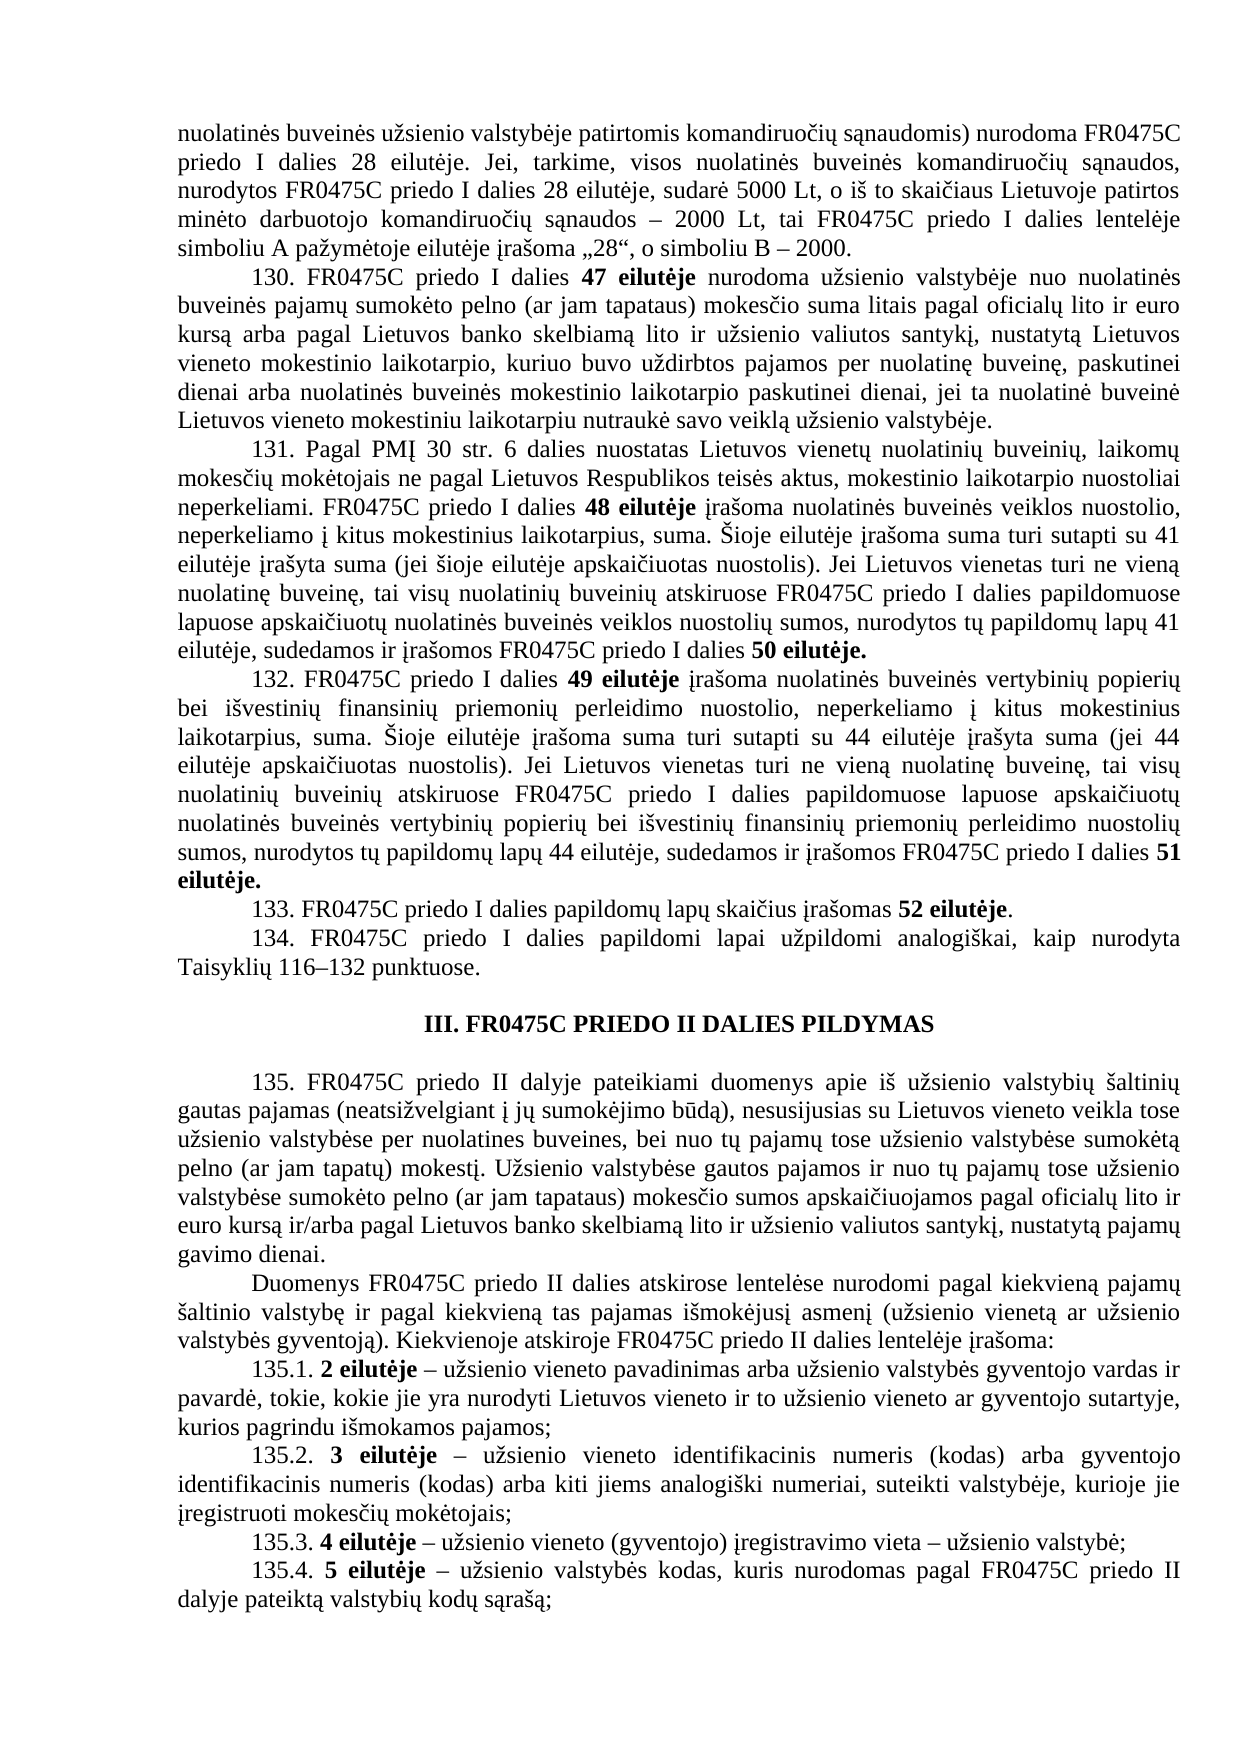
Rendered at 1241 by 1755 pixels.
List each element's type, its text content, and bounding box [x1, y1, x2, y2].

text 131. Pagal PMĮ 30 str. 6 dalies nuostatas Lietuvos vienetų nuolatinių buveinių, laikomų mokesčių mokėtojais ne pagal Lietuvos Respublikos teisės aktus, mokestinio laikotarpio nuostoliai neperkeliami. FR0475C priedo I dalies 48 eilutėje įrašoma nuolatinės buveinės veiklos nuostolio, neperkeliamo į kitus mokestinius laikotarpius, suma. Šioje eilutėje įrašoma suma turi sutapti su 41 eilutėje įrašyta suma (jei šioje eilutėje apskaičiuotas nuostolis). Jei Lietuvos vienetas turi ne vieną nuolatinę buveinę, tai visų nuolatinių buveinių atskiruose FR0475C priedo I dalies papildomuose lapuose apskaičiuotų nuolatinės buveinės veiklos nuostolių sumos, nurodytos tų papildomų lapų 41 eilutėje, sudedamos ir įrašomos FR0475C priedo I dalies 50 eilutėje. [177, 434, 1181, 664]
text 135.4. 5 eilutėje – užsienio valstybės kodas, kuris nurodomas pagal FR0475C priedo II dalyje pateiktą valstybių kodų sąrašą; [177, 1556, 1181, 1613]
text 133. FR0475C priedo I dalies papildomų lapų skaičius įrašomas 52 eilutėje. [177, 894, 1181, 923]
text 135.1. 2 eilutėje – užsienio vieneto pavadinimas arba užsienio valstybės gyventojo vardas ir pavardė, tokie, kokie jie yra nurodyti Lietuvos vieneto ir to užsienio vieneto ar gyventojo sutartyje, kurios pagrindu išmokamos pajamos; [177, 1354, 1181, 1441]
text 135. FR0475C priedo II dalyje pateikiami duomenys apie iš užsienio valstybių šaltinių gautas pajamas (neatsižvelgiant į jų sumokėjimo būdą), nesusijusias su Lietuvos vieneto veikla tose užsienio valstybėse per nuolatines buveines, bei nuo tų pajamų tose užsienio valstybėse sumokėtą pelno (ar jam tapatų) mokestį. Užsienio valstybėse gautos pajamos ir nuo tų pajamų tose užsienio valstybėse sumokėto pelno (ar jam tapataus) mokesčio sumos apskaičiuojamos pagal oficialų lito ir euro kursą ir/arba pagal Lietuvos banko skelbiamą lito ir užsienio valiutos santykį, nustatytą pajamų gavimo dienai. [177, 1067, 1181, 1268]
text III. FR0475C PRIEDO II DALIES PILDYMAS [177, 1009, 1181, 1038]
text 135.2. 3 eilutėje – užsienio vieneto identifikacinis numeris (kodas) arba gyventojo identifikacinis numeris (kodas) arba kiti jiems analogiški numeriai, suteikti valstybėje, kurioje jie įregistruoti mokesčių mokėtojais; [177, 1441, 1181, 1527]
text 134. FR0475C priedo I dalies papildomi lapai užpildomi analogiškai, kaip nurodyta Taisyklių 116–132 punktuose. [177, 923, 1181, 981]
text nuolatinės buveinės užsienio valstybėje patirtomis komandiruočių sąnaudomis) nurodoma FR0475C priedo I dalies 28 eilutėje. Jei, tarkime, visos nuolatinės buveinės komandiruočių sąnaudos, nurodytos FR0475C priedo I dalies 28 eilutėje, sudarė 5000 Lt, o iš to skaičiaus Lietuvoje patirtos minėto darbuotojo komandiruočių sąnaudos – 2000 Lt, tai FR0475C priedo I dalies lentelėje simboliu A pažymėtoje eilutėje įrašoma „28“, o simboliu B – 2000. [177, 118, 1181, 262]
text Duomenys FR0475C priedo II dalies atskirose lentelėse nurodomi pagal kiekvieną pajamų šaltinio valstybę ir pagal kiekvieną tas pajamas išmokėjusį asmenį (užsienio vienetą ar užsienio valstybės gyventoją). Kiekvienoje atskiroje FR0475C priedo II dalies lentelėje įrašoma: [177, 1268, 1181, 1354]
text 130. FR0475C priedo I dalies 47 eilutėje nurodoma užsienio valstybėje nuo nuolatinės buveinės pajamų sumokėto pelno (ar jam tapataus) mokesčio suma litais pagal oficialų lito ir euro kursą arba pagal Lietuvos banko skelbiamą lito ir užsienio valiutos santykį, nustatytą Lietuvos vieneto mokestinio laikotarpio, kuriuo buvo uždirbtos pajamos per nuolatinę buveinę, paskutinei dienai arba nuolatinės buveinės mokestinio laikotarpio paskutinei dienai, jei ta nuolatinė buveinė Lietuvos vieneto mokestiniu laikotarpiu nutraukė savo veiklą užsienio valstybėje. [177, 262, 1181, 434]
text 135.3. 4 eilutėje – užsienio vieneto (gyventojo) įregistravimo vieta – užsienio valstybė; [177, 1527, 1181, 1556]
text 132. FR0475C priedo I dalies 49 eilutėje įrašoma nuolatinės buveinės vertybinių popierių bei išvestinių finansinių priemonių perleidimo nuostolio, neperkeliamo į kitus mokestinius laikotarpius, suma. Šioje eilutėje įrašoma suma turi sutapti su 44 eilutėje įrašyta suma (jei 44 eilutėje apskaičiuotas nuostolis). Jei Lietuvos vienetas turi ne vieną nuolatinę buveinę, tai visų nuolatinių buveinių atskiruose FR0475C priedo I dalies papildomuose lapuose apskaičiuotų nuolatinės buveinės vertybinių popierių bei išvestinių finansinių priemonių perleidimo nuostolių sumos, nurodytos tų papildomų lapų 44 eilutėje, sudedamos ir įrašomos FR0475C priedo I dalies 51 eilutėje. [177, 664, 1181, 894]
